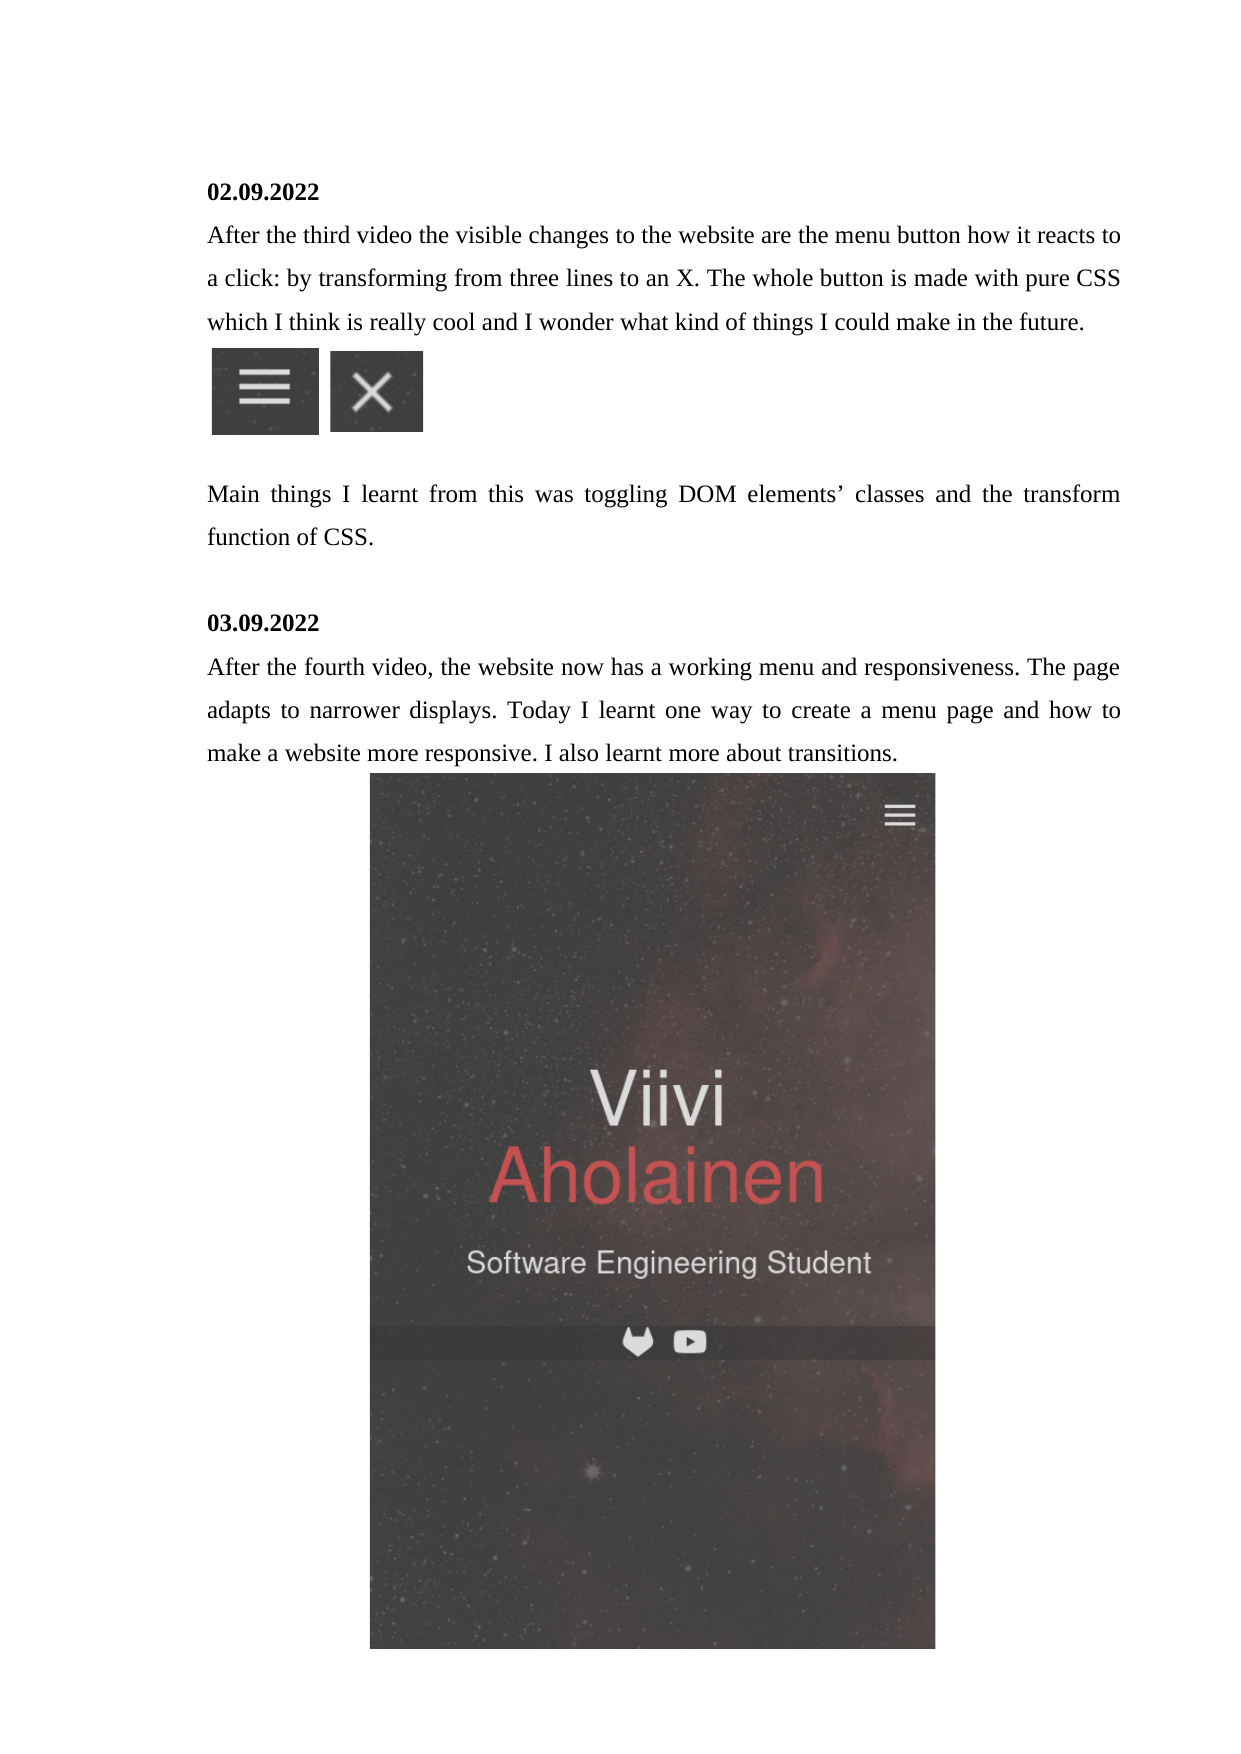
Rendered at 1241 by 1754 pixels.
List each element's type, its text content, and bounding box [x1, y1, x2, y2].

text After the fourth video, the website now has a working menu and responsiveness. The page adapts to narrower displays. Today I learnt one way to create a menu page and how to make a website more responsive. I also learnt more about transitions. [207, 652, 1122, 767]
text 03.09.2022 [207, 608, 1122, 637]
text Main things I learnt from this was toggling DOM elements’ classes and the transform function of CSS. [207, 479, 1122, 551]
text After the third video the visible changes to the website are the menu button how it reacts to a click: by transforming from three lines to an X. The whole button is made with pure CSS which I think is really cool and I wonder what kind of things I could make in the future. [207, 220, 1122, 335]
text 02.09.2022 [207, 177, 1122, 206]
picture [211, 348, 319, 435]
picture [369, 773, 936, 1649]
picture [330, 351, 424, 432]
